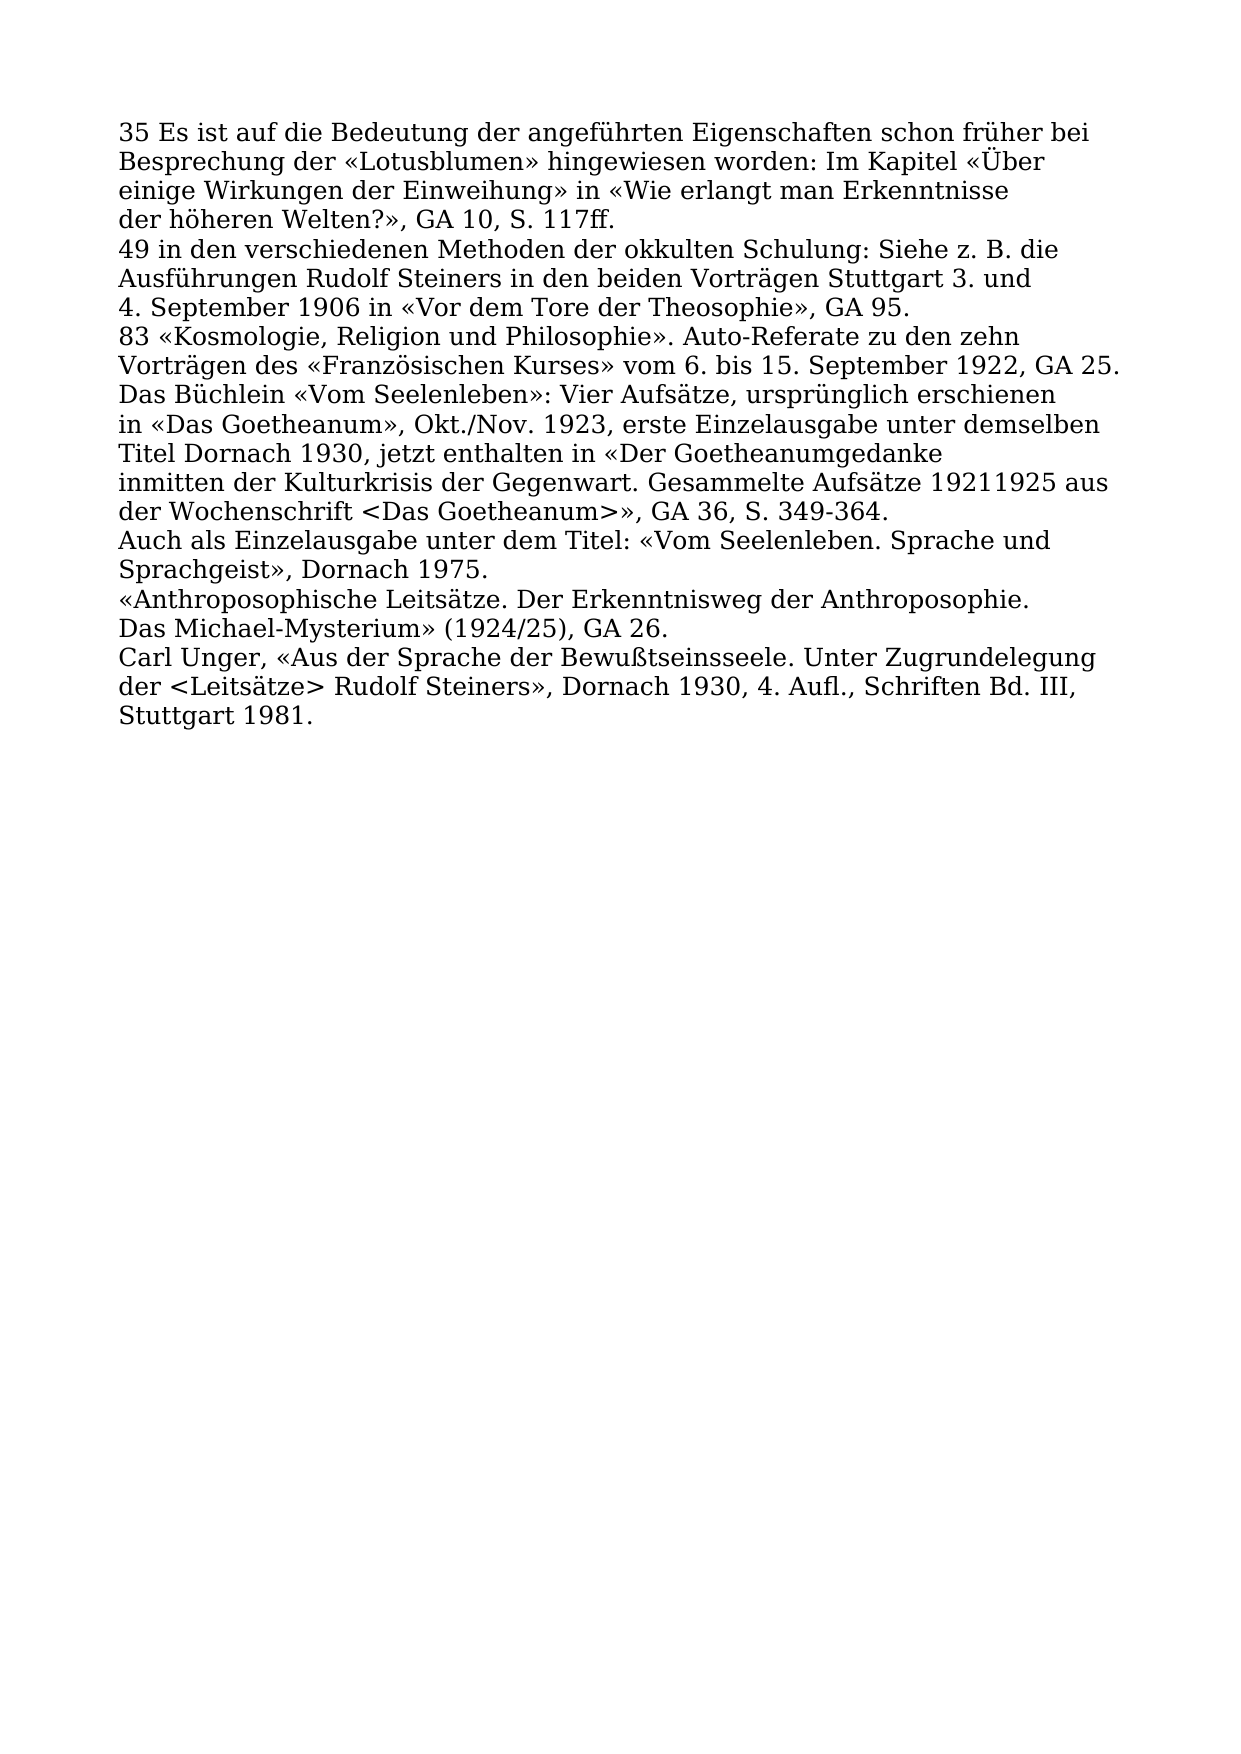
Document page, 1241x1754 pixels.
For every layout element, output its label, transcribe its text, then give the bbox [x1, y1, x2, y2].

text Das Michael-Mysterium» (1924/25), GA 26. [118, 614, 1122, 643]
text Ausführungen Rudolf Steiners in den beiden Vorträgen Stuttgart 3. und [118, 264, 1122, 293]
text Auch als Einzelausgabe unter dem Titel: «Vom Seelenleben. Sprache und [118, 526, 1122, 556]
text Sprachgeist», Dornach 1975. [118, 556, 1122, 585]
text der höheren Welten?», GA 10, S. 117ff. [118, 206, 1122, 235]
text einige Wirkungen der Einweihung» in «Wie erlangt man Erkenntnisse [118, 176, 1122, 206]
text 49 in den verschiedenen Methoden der okkulten Schulung: Siehe z. B. die [118, 235, 1122, 264]
text Das Büchlein «Vom Seelenleben»: Vier Aufsätze, ursprünglich erschienen [118, 381, 1122, 410]
text «Anthroposophische Leitsätze. Der Erkenntnisweg der Anthroposophie. [118, 585, 1122, 614]
text 4. September 1906 in «Vor dem Tore der Theosophie», GA 95. [118, 293, 1122, 322]
text 83 «Kosmologie, Religion und Philosophie». Auto-Referate zu den zehn Vorträgen des «Französischen Kurses» vom 6. bis 15. September 1922, GA 25. [118, 322, 1122, 381]
text in «Das Goetheanum», Okt./Nov. 1923, erste Einzelausgabe unter demselben Titel Dornach 1930, jetzt enthalten in «Der Goetheanumgedanke [118, 410, 1122, 468]
text 35 Es ist auf die Bedeutung der angeführten Eigenschaften schon früher bei [118, 118, 1122, 147]
text Carl Unger, «Aus der Sprache der Bewußtseinsseele. Unter Zugrundelegung der <Leitsätze> Rudolf Steiners», Dornach 1930, 4. Aufl., Schriften Bd. III, Stuttgart 1981. [118, 643, 1122, 731]
text inmitten der Kulturkrisis der Gegenwart. Gesammelte Aufsätze 19211925 aus der Wochenschrift <Das Goetheanum>», GA 36, S. 349-364. [118, 468, 1122, 526]
text Besprechung der «Lotusblumen» hingewiesen worden: Im Kapitel «Über [118, 147, 1122, 176]
